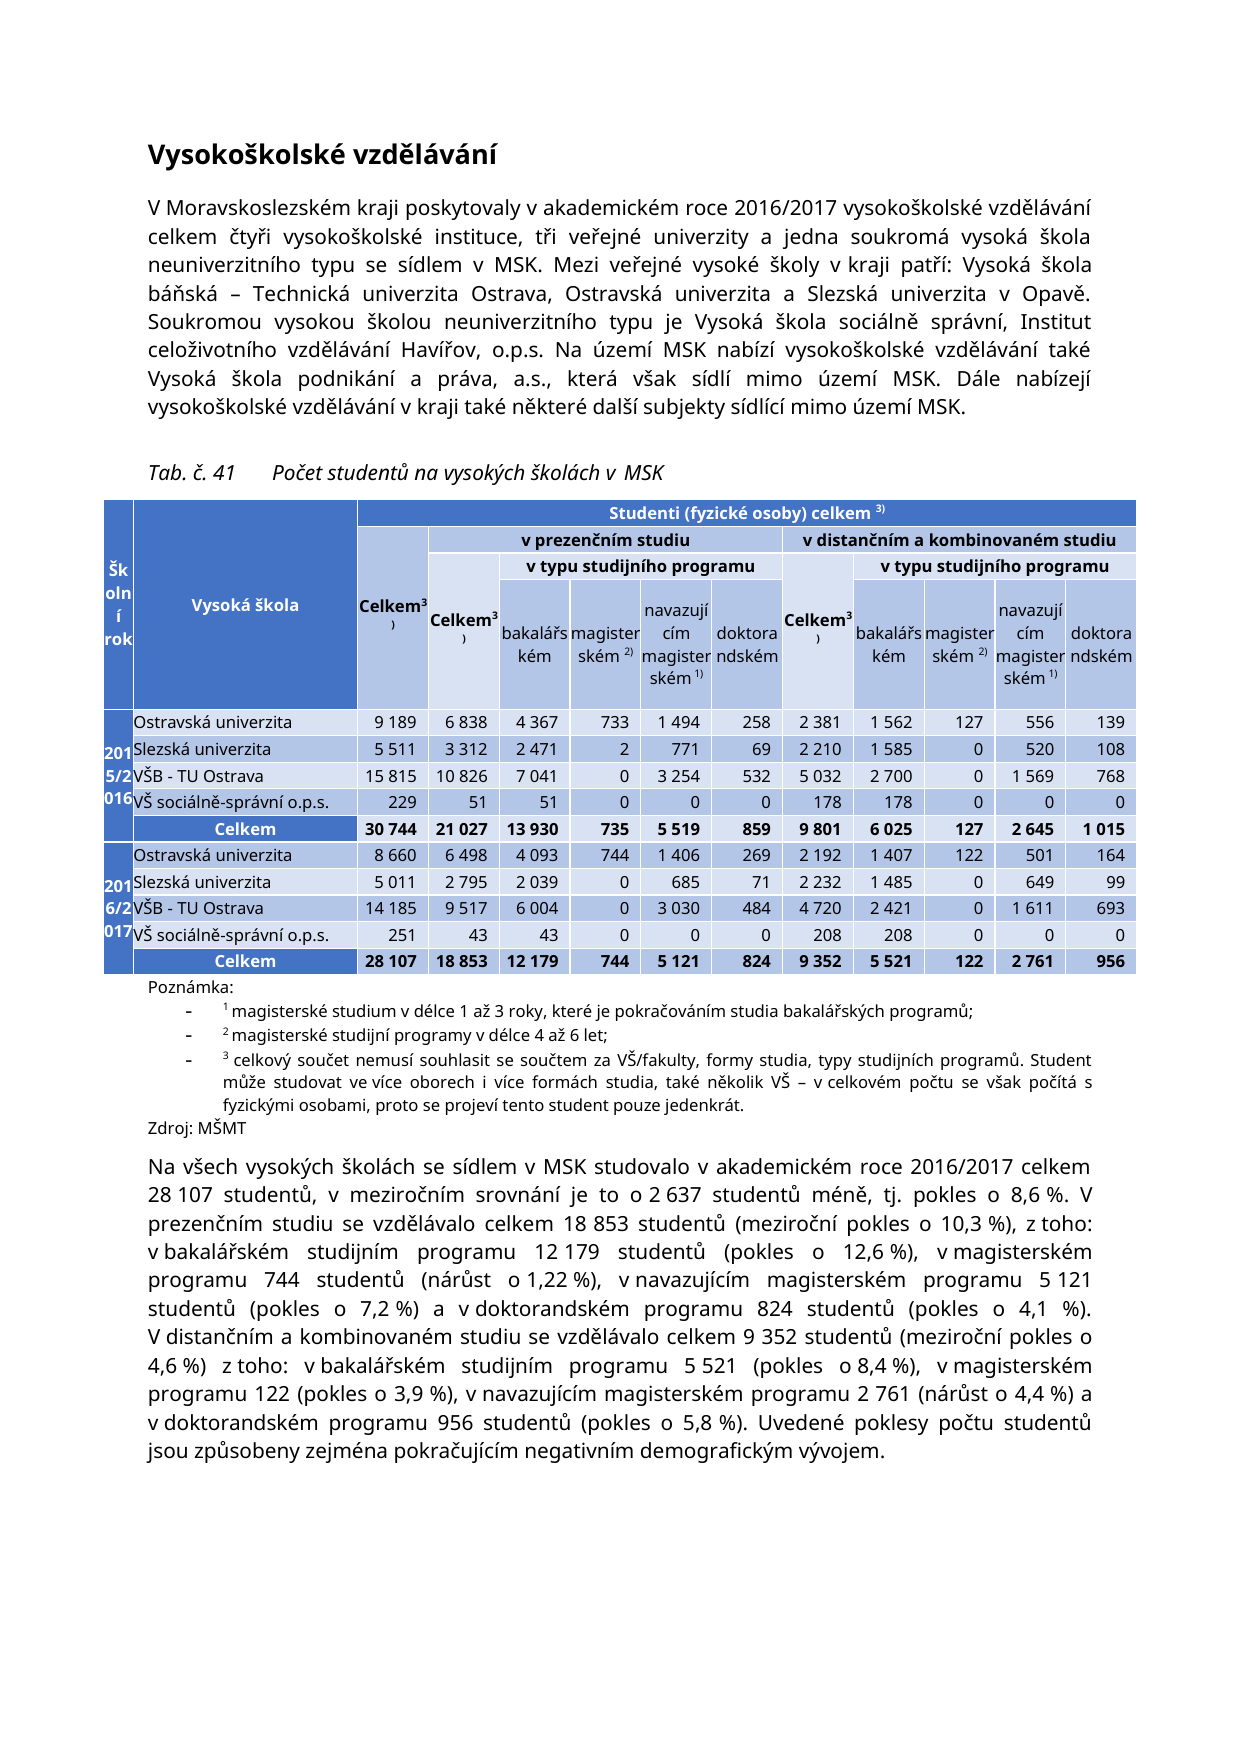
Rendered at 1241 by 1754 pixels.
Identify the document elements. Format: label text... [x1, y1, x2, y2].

table_cell 0 [925, 896, 994, 921]
table_cell 9 189 [358, 710, 428, 735]
table_cell magisterském 2) [925, 580, 994, 709]
table_cell 0 [712, 789, 782, 815]
table_cell 771 [641, 736, 711, 762]
table_cell 251 [358, 922, 428, 948]
table_cell 0 [641, 789, 711, 815]
table_cell 693 [1066, 896, 1136, 921]
table_cell 108 [1066, 736, 1136, 762]
table_cell 824 [712, 949, 782, 974]
table_cell v typu studijního programu [854, 554, 1136, 579]
table_cell 0 [712, 922, 782, 948]
table_cell v distančním a kombinovaném studiu [783, 527, 1136, 552]
table_cell 0 [571, 789, 640, 815]
table_cell 0 [996, 922, 1065, 948]
subtitle Vysokoškolské vzdělávání [148, 136, 1092, 172]
table_cell doktorandském [1066, 580, 1136, 709]
table_cell 0 [925, 922, 994, 948]
table_cell 5 032 [783, 763, 853, 788]
table_cell 2 700 [854, 763, 924, 788]
table_cell 2 795 [429, 869, 499, 894]
table_cell 4 093 [500, 843, 569, 868]
table_cell 0 [925, 763, 994, 788]
table_cell 2 039 [500, 869, 569, 894]
table_cell 51 [429, 789, 499, 815]
table_cell VŠB - TU Ostrava [134, 896, 357, 921]
table_cell 71 [712, 869, 782, 894]
table_cell 0 [571, 763, 640, 788]
table_cell Slezská univerzita [134, 736, 357, 762]
table_cell 0 [1066, 789, 1136, 815]
table_header Studenti (fyzické osoby) celkem 3) [358, 500, 1136, 526]
table_cell 2 645 [996, 816, 1065, 841]
table_cell 14 185 [358, 896, 428, 921]
table_cell 1 406 [641, 843, 711, 868]
table_cell 269 [712, 843, 782, 868]
table_cell 735 [571, 816, 640, 841]
table_cell bakalářském [854, 580, 924, 709]
table_cell 5 121 [641, 949, 711, 974]
table_cell 122 [925, 843, 994, 868]
table_cell 43 [500, 922, 569, 948]
table_cell 9 801 [783, 816, 853, 841]
table_cell 2 761 [996, 949, 1065, 974]
table_cell Slezská univerzita [134, 869, 357, 894]
table_cell 501 [996, 843, 1065, 868]
table_cell 69 [712, 736, 782, 762]
table_cell 768 [1066, 763, 1136, 788]
table_cell 258 [712, 710, 782, 735]
text Poznámka: [148, 975, 1092, 998]
table_cell 649 [996, 869, 1065, 894]
table_cell 12 179 [500, 949, 569, 974]
table_cell 43 [429, 922, 499, 948]
table_cell 2 381 [783, 710, 853, 735]
table_cell 99 [1066, 869, 1136, 894]
table_cell 0 [996, 789, 1065, 815]
table_cell 30 744 [358, 816, 428, 841]
table_cell 15 815 [358, 763, 428, 788]
table_cell 556 [996, 710, 1065, 735]
list 1 magisterské studium v délce 1 až 3 roky, které je pokračováním studia bakalářských programů; [185, 998, 1092, 1022]
table_cell 5 519 [641, 816, 711, 841]
table_cell 0 [925, 736, 994, 762]
table_cell 3 254 [641, 763, 711, 788]
list Počet studentů na vysokých školách v MSK [148, 458, 1092, 487]
table_cell 3 030 [641, 896, 711, 921]
table_cell 520 [996, 736, 1065, 762]
table_cell 6 004 [500, 896, 569, 921]
text Na všech vysokých školách se sídlem v MSK studovalo v akademickém roce 2016/2017 celkem 28 107 studentů, v meziročním srovnání je to o 2 637 studentů méně, tj. pokles o 8,6 %. V prezenčním studiu se vzdělávalo celkem 18 853 studentů (meziroční pokles o 10,3 %), z toho: v bakalářském studijním programu 12 179 studentů (pokles o 12,6 %), v magisterském programu 744 studentů (nárůst o 1,22 %), v navazujícím magisterském programu 5 121 studentů (pokles o 7,2 %) a v doktorandském programu 824 studentů (pokles o 4,1 %). V distančním a kombinovaném studiu se vzdělávalo celkem 9 352 studentů (meziroční pokles o 4,6 %) z toho: v bakalářském studijním programu 5 521 (pokles o 8,4 %), v magisterském programu 122 (pokles o 3,9 %), v navazujícím magisterském programu 2 761 (nárůst o 4,4 %) a v doktorandském programu 956 studentů (pokles o 5,8 %). Uvedené poklesy počtu studentů jsou způsobeny zejména pokračujícím negativním demografickým vývojem. [148, 1152, 1092, 1464]
table_cell 2016/2017 [104, 843, 133, 974]
table_cell Celkem [134, 816, 357, 841]
table_cell 178 [854, 789, 924, 815]
table_cell 51 [500, 789, 569, 815]
table_cell 127 [925, 816, 994, 841]
table_cell 13 930 [500, 816, 569, 841]
table_cell doktorandském [712, 580, 782, 709]
table_cell 2 [571, 736, 640, 762]
table_cell VŠ sociálně-správní o.p.s. [134, 922, 357, 948]
table_cell 127 [925, 710, 994, 735]
table_cell navazujícím magisterském 1) [996, 580, 1065, 709]
table_cell 8 660 [358, 843, 428, 868]
table_cell magisterském 2) [571, 580, 640, 709]
table_cell 6 838 [429, 710, 499, 735]
table_cell 744 [571, 949, 640, 974]
table_cell 1 569 [996, 763, 1065, 788]
table_cell 1 485 [854, 869, 924, 894]
table_cell 956 [1066, 949, 1136, 974]
table_cell 4 367 [500, 710, 569, 735]
table_cell 229 [358, 789, 428, 815]
table_cell 4 720 [783, 896, 853, 921]
table_cell Ostravská univerzita [134, 710, 357, 735]
table_cell 3 312 [429, 736, 499, 762]
table_cell 859 [712, 816, 782, 841]
table_cell 28 107 [358, 949, 428, 974]
table_cell v prezenčním studiu [429, 527, 782, 552]
table_cell v typu studijního programu [500, 554, 782, 579]
table_cell 1 015 [1066, 816, 1136, 841]
table_cell 178 [783, 789, 853, 815]
table_cell 0 [925, 869, 994, 894]
table_cell 9 517 [429, 896, 499, 921]
table_cell 6 025 [854, 816, 924, 841]
table_cell 2 210 [783, 736, 853, 762]
table_cell Celkem3) [783, 554, 853, 709]
table_cell bakalářském [500, 580, 569, 709]
table_cell 6 498 [429, 843, 499, 868]
table_cell 10 826 [429, 763, 499, 788]
table_cell 18 853 [429, 949, 499, 974]
table_cell VŠ sociálně-správní o.p.s. [134, 789, 357, 815]
table_cell 1 585 [854, 736, 924, 762]
table_cell 0 [641, 922, 711, 948]
text Zdroj: MŠMT [148, 1117, 1092, 1139]
table_cell 2015/2016 [104, 710, 133, 841]
table_cell 2 232 [783, 869, 853, 894]
table_cell Celkem3) [429, 554, 499, 709]
table_cell 484 [712, 896, 782, 921]
list 2 magisterské studijní programy v délce 4 až 6 let; [185, 1022, 1092, 1047]
table_header Školní rok [104, 500, 133, 709]
list 3 celkový součet nemusí souhlasit se součtem za VŠ/fakulty, formy studia, typy studijních programů. Student může studovat ve více oborech i více formách studia, také několik VŠ – v celkovém počtu se však počítá s fyzickými osobami, proto se projeví tento student pouze jedenkrát. [185, 1047, 1092, 1117]
table_cell 0 [1066, 922, 1136, 948]
table_cell 0 [571, 922, 640, 948]
table_cell 685 [641, 869, 711, 894]
table_header Vysoká škola [134, 500, 357, 709]
table_cell 733 [571, 710, 640, 735]
table_cell 21 027 [429, 816, 499, 841]
table_cell 208 [783, 922, 853, 948]
table_cell 1 611 [996, 896, 1065, 921]
table_cell Ostravská univerzita [134, 843, 357, 868]
table_cell 1 494 [641, 710, 711, 735]
table_cell 5 011 [358, 869, 428, 894]
table_cell 7 041 [500, 763, 569, 788]
table_cell 2 471 [500, 736, 569, 762]
table_cell 0 [925, 789, 994, 815]
table_cell 208 [854, 922, 924, 948]
table_cell 1 407 [854, 843, 924, 868]
table_cell 2 192 [783, 843, 853, 868]
table_cell Celkem3) [358, 527, 428, 709]
table_cell 164 [1066, 843, 1136, 868]
table_cell Celkem [134, 949, 357, 974]
table_cell VŠB - TU Ostrava [134, 763, 357, 788]
table_cell 0 [571, 896, 640, 921]
table_cell 0 [571, 869, 640, 894]
table_cell 122 [925, 949, 994, 974]
table_cell 2 421 [854, 896, 924, 921]
table_cell 1 562 [854, 710, 924, 735]
table_cell 139 [1066, 710, 1136, 735]
table_cell 5 511 [358, 736, 428, 762]
table_cell 532 [712, 763, 782, 788]
table_cell navazujícím magisterském 1) [641, 580, 711, 709]
text V Moravskoslezském kraji poskytovaly v akademickém roce 2016/2017 vysokoškolské vzdělávání celkem čtyři vysokoškolské instituce, tři veřejné univerzity a jedna soukromá vysoká škola neuniverzitního typu se sídlem v MSK. Mezi veřejné vysoké školy v kraji patří: Vysoká škola báňská – Technická univerzita Ostrava, Ostravská univerzita a Slezská univerzita v Opavě. Soukromou vysokou školou neuniverzitního typu je Vysoká škola sociálně správní, Institut celoživotního vzdělávání Havířov, o.p.s. Na území MSK nabízí vysokoškolské vzdělávání také Vysoká škola podnikání a práva, a.s., která však sídlí mimo území MSK. Dále nabízejí vysokoškolské vzdělávání v kraji také některé další subjekty sídlící mimo území MSK. [148, 193, 1092, 421]
table_cell 5 521 [854, 949, 924, 974]
table_cell 9 352 [783, 949, 853, 974]
table_cell 744 [571, 843, 640, 868]
